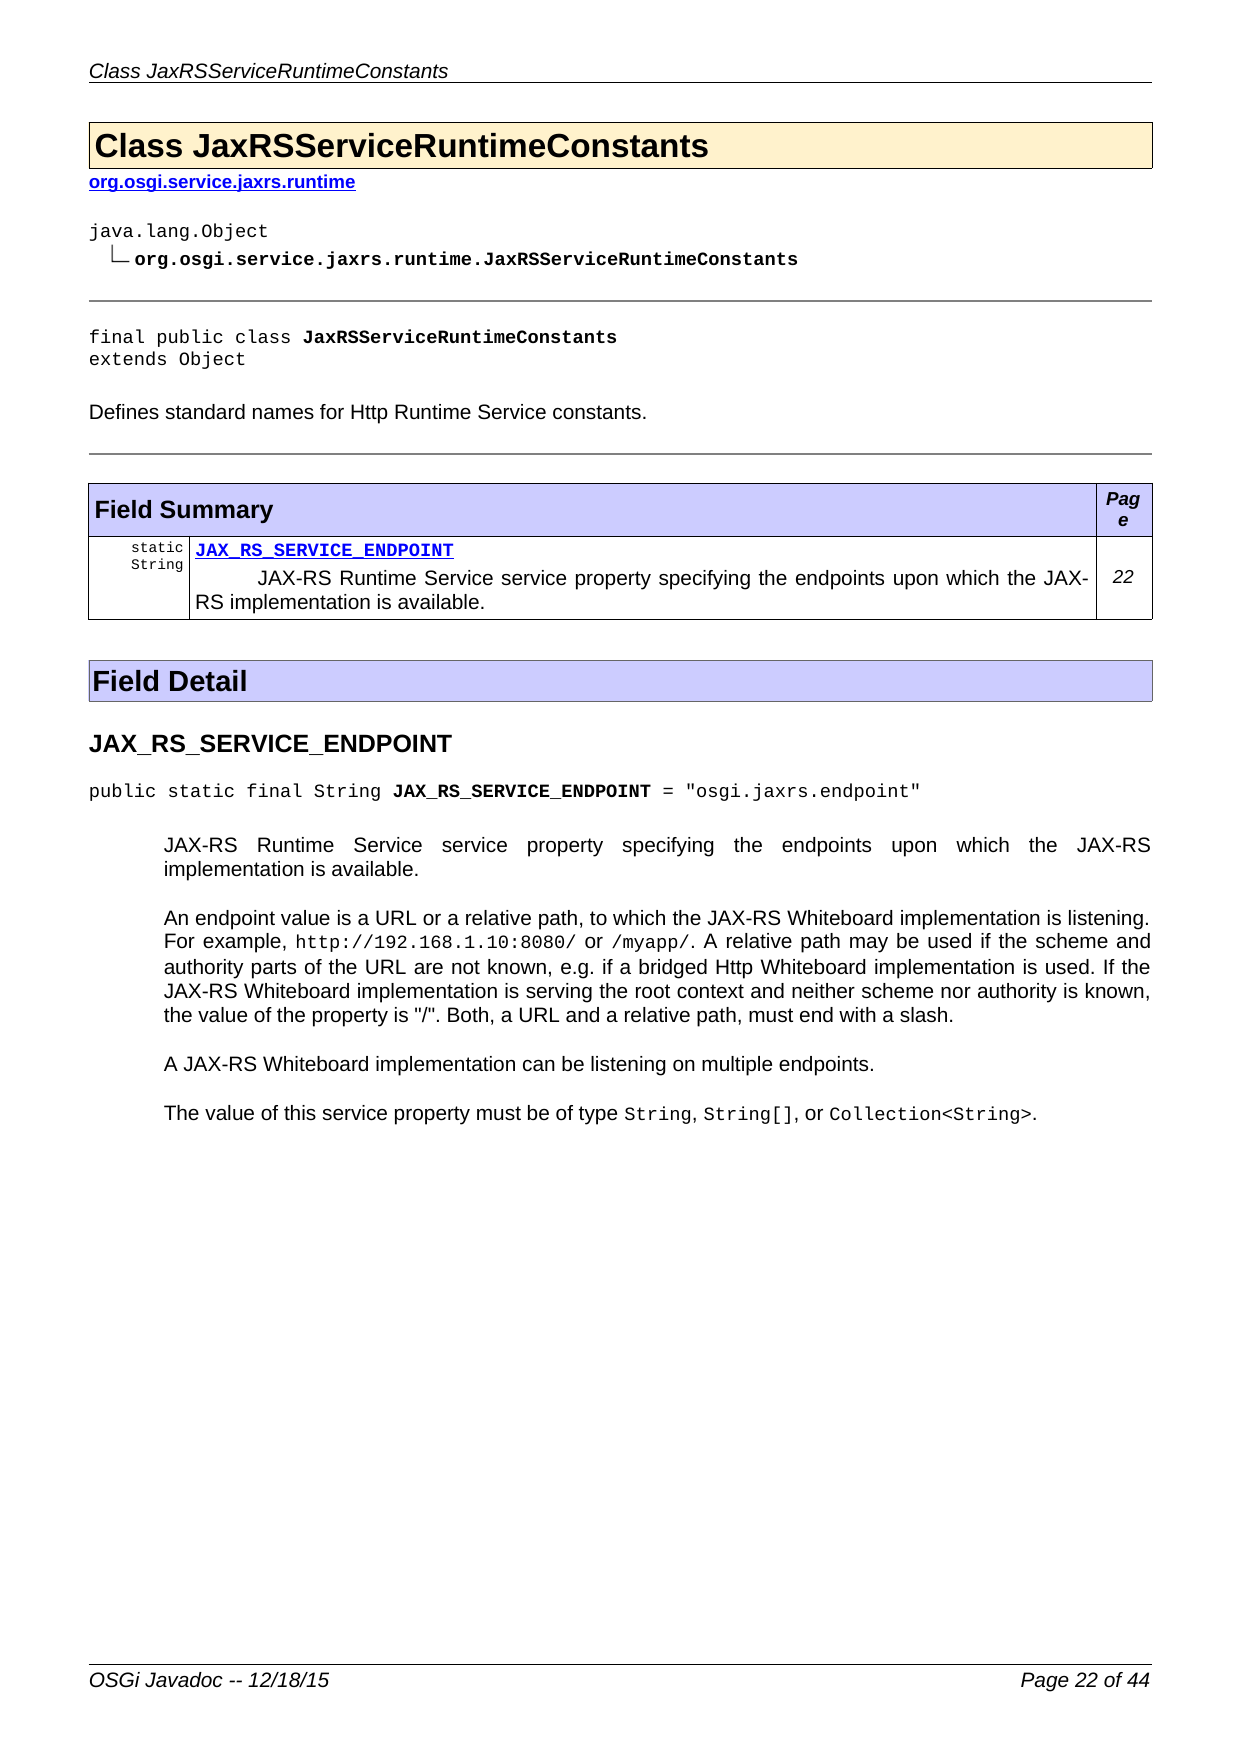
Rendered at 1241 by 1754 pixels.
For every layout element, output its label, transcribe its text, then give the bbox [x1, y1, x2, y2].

text public static final String JAX_RS_SERVICE_ENDPOINT = "osgi.jaxrs.endpoint" [88, 782, 1152, 803]
subtitle Class JaxRSServiceRuntimeConstants [90, 123, 1152, 168]
table_header Page [1097, 484, 1152, 536]
text JAX-RS Runtime Service service property specifying the endpoints upon which the JAX-RS implementation is available. [163, 832, 1152, 880]
subtitle Field Detail [90, 661, 1152, 701]
table_cell [1097, 537, 1152, 618]
picture [111, 243, 135, 266]
subtitle JAX_RS_SERVICE_ENDPOINT [88, 729, 1152, 758]
text org.osgi.service.jaxrs.runtime [88, 171, 1152, 193]
table_header Field Summary [89, 484, 1096, 536]
text extends Object [88, 349, 1152, 371]
text Defines standard names for Http Runtime Service constants. [88, 400, 1152, 424]
text org.osgi.service.jaxrs.runtime.JaxRSServiceRuntimeConstants [88, 243, 1152, 271]
text final public class JaxRSServiceRuntimeConstants [88, 328, 1152, 349]
table_cell static String [89, 537, 189, 618]
text java.lang.Object [88, 222, 1152, 243]
text A JAX-RS Whiteboard implementation can be listening on multiple endpoints. [163, 1051, 1152, 1075]
table_cell JAX_RS_SERVICE_ENDPOINT JAX-RS Runtime Service service property specifying the endpoints upon which the JAX-RS implementation is available. [190, 537, 1096, 618]
text An endpoint value is a URL or a relative path, to which the JAX-RS Whiteboard implementation is listening. For example, http://192.168.1.10:8080/ or /myapp/. A relative path may be used if the scheme and authority parts of the URL are not known, e.g. if a bridged Http Whiteboard implementation is used. If the JAX-RS Whiteboard implementation is serving the root context and neither scheme nor authority is known, the value of the property is "/". Both, a URL and a relative path, must end with a slash. [163, 905, 1152, 1026]
text The value of this service property must be of type String, String[], or Collection<String>. [163, 1100, 1152, 1126]
